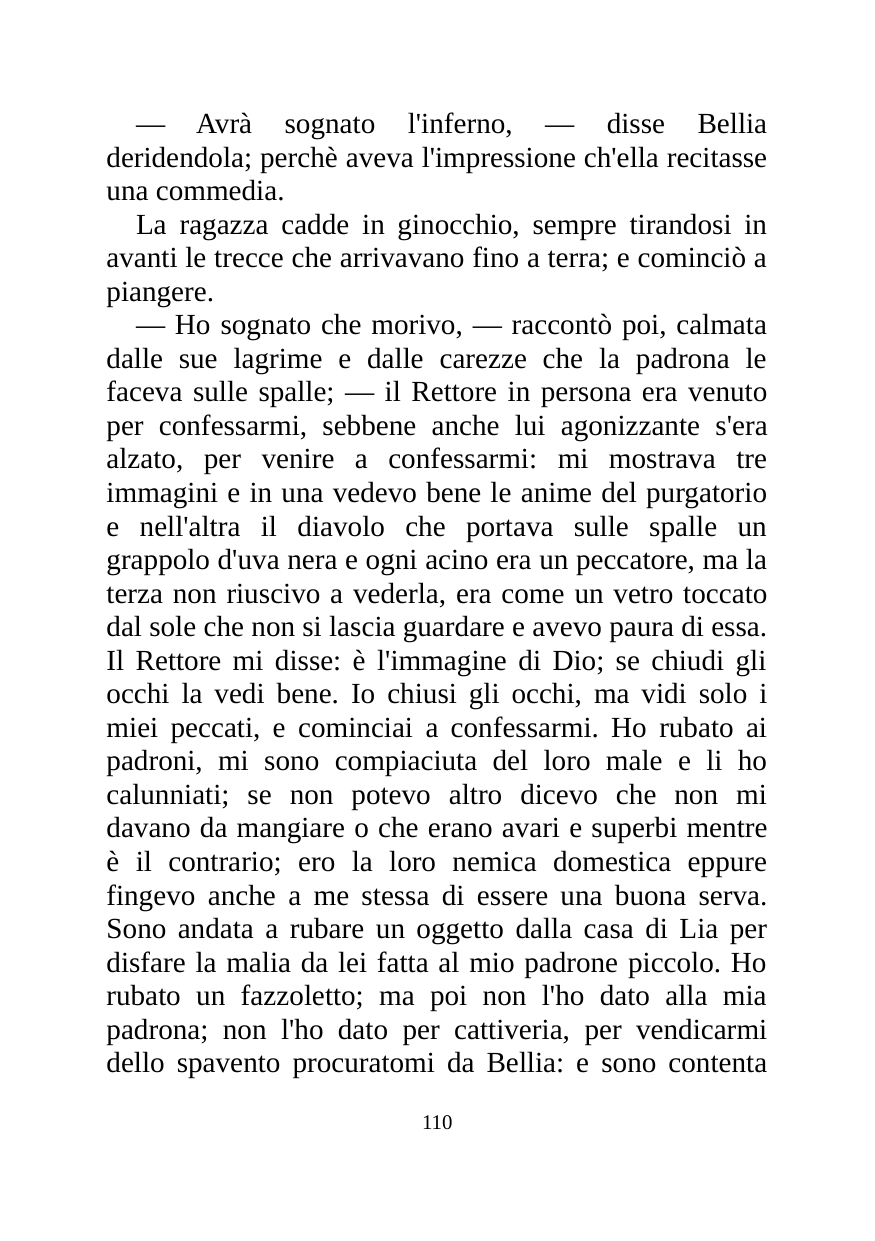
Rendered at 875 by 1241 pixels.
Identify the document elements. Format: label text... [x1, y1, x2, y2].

text La ragazza cadde in ginocchio, sempre tirandosi in avanti le trecce che arrivavano fino a terra; e cominciò a piangere. [106, 207, 768, 307]
text — Ho sognato che morivo, — raccontò poi, calmata dalle sue lagrime e dalle carezze che la padrona le faceva sulle spalle; — il Rettore in persona era venuto per confessarmi, sebbene anche lui agonizzante s'era alzato, per venire a confessarmi: mi mostrava tre immagini e in una vedevo bene le anime del purgatorio e nell'altra il diavolo che portava sulle spalle un grappolo d'uva nera e ogni acino era un peccatore, ma la terza non riuscivo a vederla, era come un vetro toccato dal sole che non si lascia guardare e avevo paura di essa. Il Rettore mi disse: è l'immagine di Dio; se chiudi gli occhi la vedi bene. Io chiusi gli occhi, ma vidi solo i miei peccati, e cominciai a confessarmi. Ho rubato ai padroni, mi sono compiaciuta del loro male e li ho calunniati; se non potevo altro dicevo che non mi davano da mangiare o che erano avari e superbi mentre è il contrario; ero la loro nemica domestica eppure fingevo anche a me stessa di essere una buona serva. Sono andata a rubare un oggetto dalla casa di Lia per disfare la malia da lei fatta al mio padrone piccolo. Ho rubato un fazzoletto; ma poi non l'ho dato alla mia padrona; non l'ho dato per cattiveria, per vendicarmi dello spavento procuratomi da Bellia: e sono contenta [106, 307, 768, 1079]
text — Avrà sognato l'inferno, — disse Bellia deridendola; perchè aveva l'impressione ch'ella recitasse una commedia. [106, 106, 768, 207]
